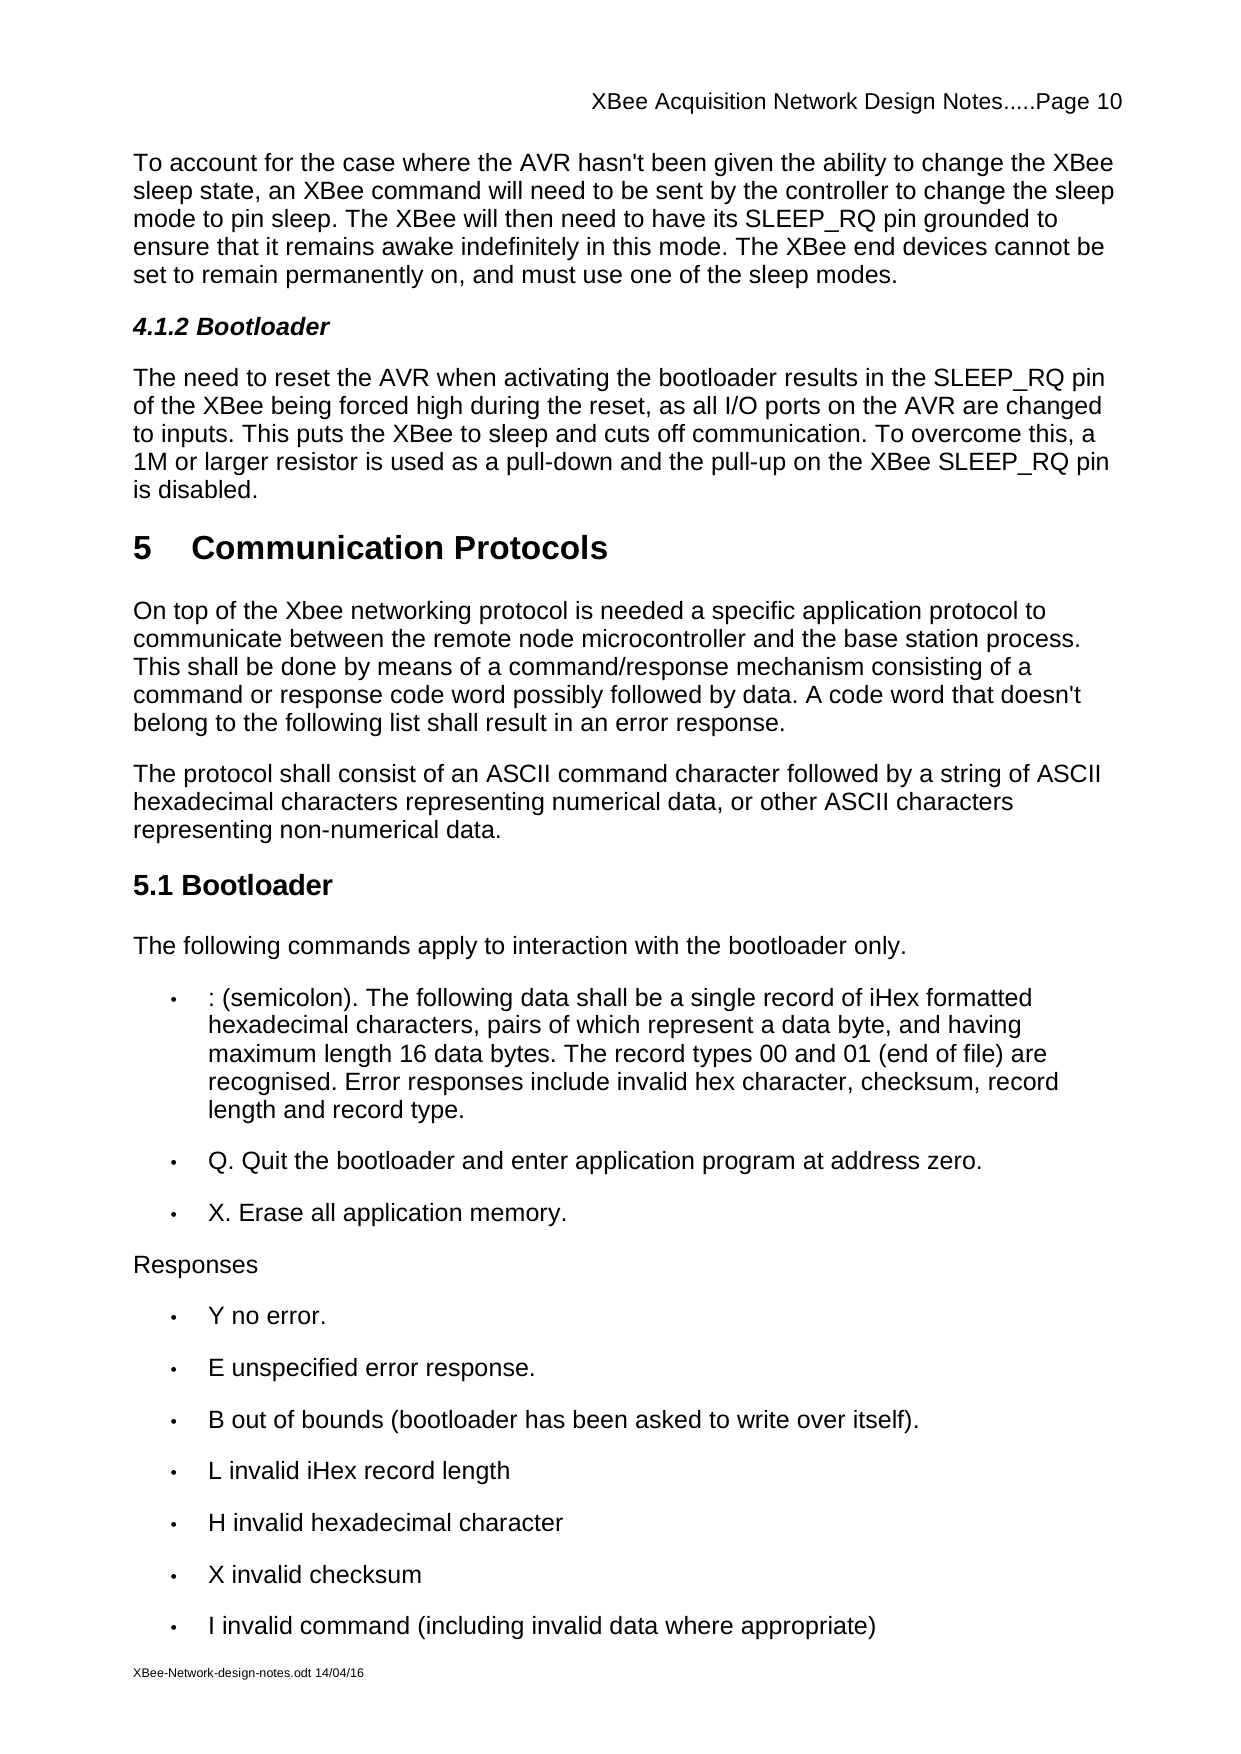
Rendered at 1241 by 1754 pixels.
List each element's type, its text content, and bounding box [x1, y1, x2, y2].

subtitle Bootloader [133, 869, 1123, 902]
list : (semicolon). The following data shall be a single record of iHex formatted hexadecimal characters, pairs of which represent a data byte, and having maximum length 16 data bytes. The record types 00 and 01 (end of file) are recognised. Error responses include invalid hex character, checksum, record length and record type. [170, 983, 1123, 1123]
list B out of bounds (bootloader has been asked to write over itself). [170, 1406, 1123, 1433]
subtitle Communication Protocols [133, 529, 1123, 566]
text On top of the Xbee networking protocol is needed a specific application protocol to communicate between the remote node microcontroller and the base station process. This shall be done by means of a command/response mechanism consisting of a command or response code word possibly followed by data. A code word that doesn't belong to the following list shall result in an error response. [133, 597, 1123, 737]
subtitle Bootloader [133, 312, 1123, 340]
list Y no error. [170, 1302, 1123, 1330]
list I invalid command (including invalid data where appropriate) [170, 1612, 1123, 1640]
text The protocol shall consist of an ASCII command character followed by a string of ASCII hexadecimal characters representing numerical data, or other ASCII characters representing non-numerical data. [133, 760, 1123, 844]
list X invalid checksum [170, 1561, 1123, 1588]
text To account for the case where the AVR hasn't been given the ability to change the XBee sleep state, an XBee command will need to be sent by the controller to change the sleep mode to pin sleep. The XBee will then need to have its SLEEP_RQ pin grounded to ensure that it remains awake indefinitely in this mode. The XBee end devices cannot be set to remain permanently on, and must use one of the sleep modes. [133, 149, 1123, 289]
text The need to reset the AVR when activating the bootloader results in the SLEEP_RQ pin of the XBee being forced high during the reset, as all I/O ports on the AVR are changed to inputs. This puts the XBee to sleep and cuts off communication. To overcome this, a 1M or larger resistor is used as a pull-down and the pull-up on the XBee SLEEP_RQ pin is disabled. [133, 364, 1123, 504]
list L invalid iHex record length [170, 1457, 1123, 1485]
list Q. Quit the bootloader and enter application program at address zero. [170, 1147, 1123, 1175]
list E unspecified error response. [170, 1354, 1123, 1382]
text The following commands apply to interaction with the bootloader only. [133, 932, 1123, 960]
text Responses [133, 1251, 1123, 1278]
list X. Erase all application memory. [170, 1199, 1123, 1227]
list H invalid hexadecimal character [170, 1509, 1123, 1537]
